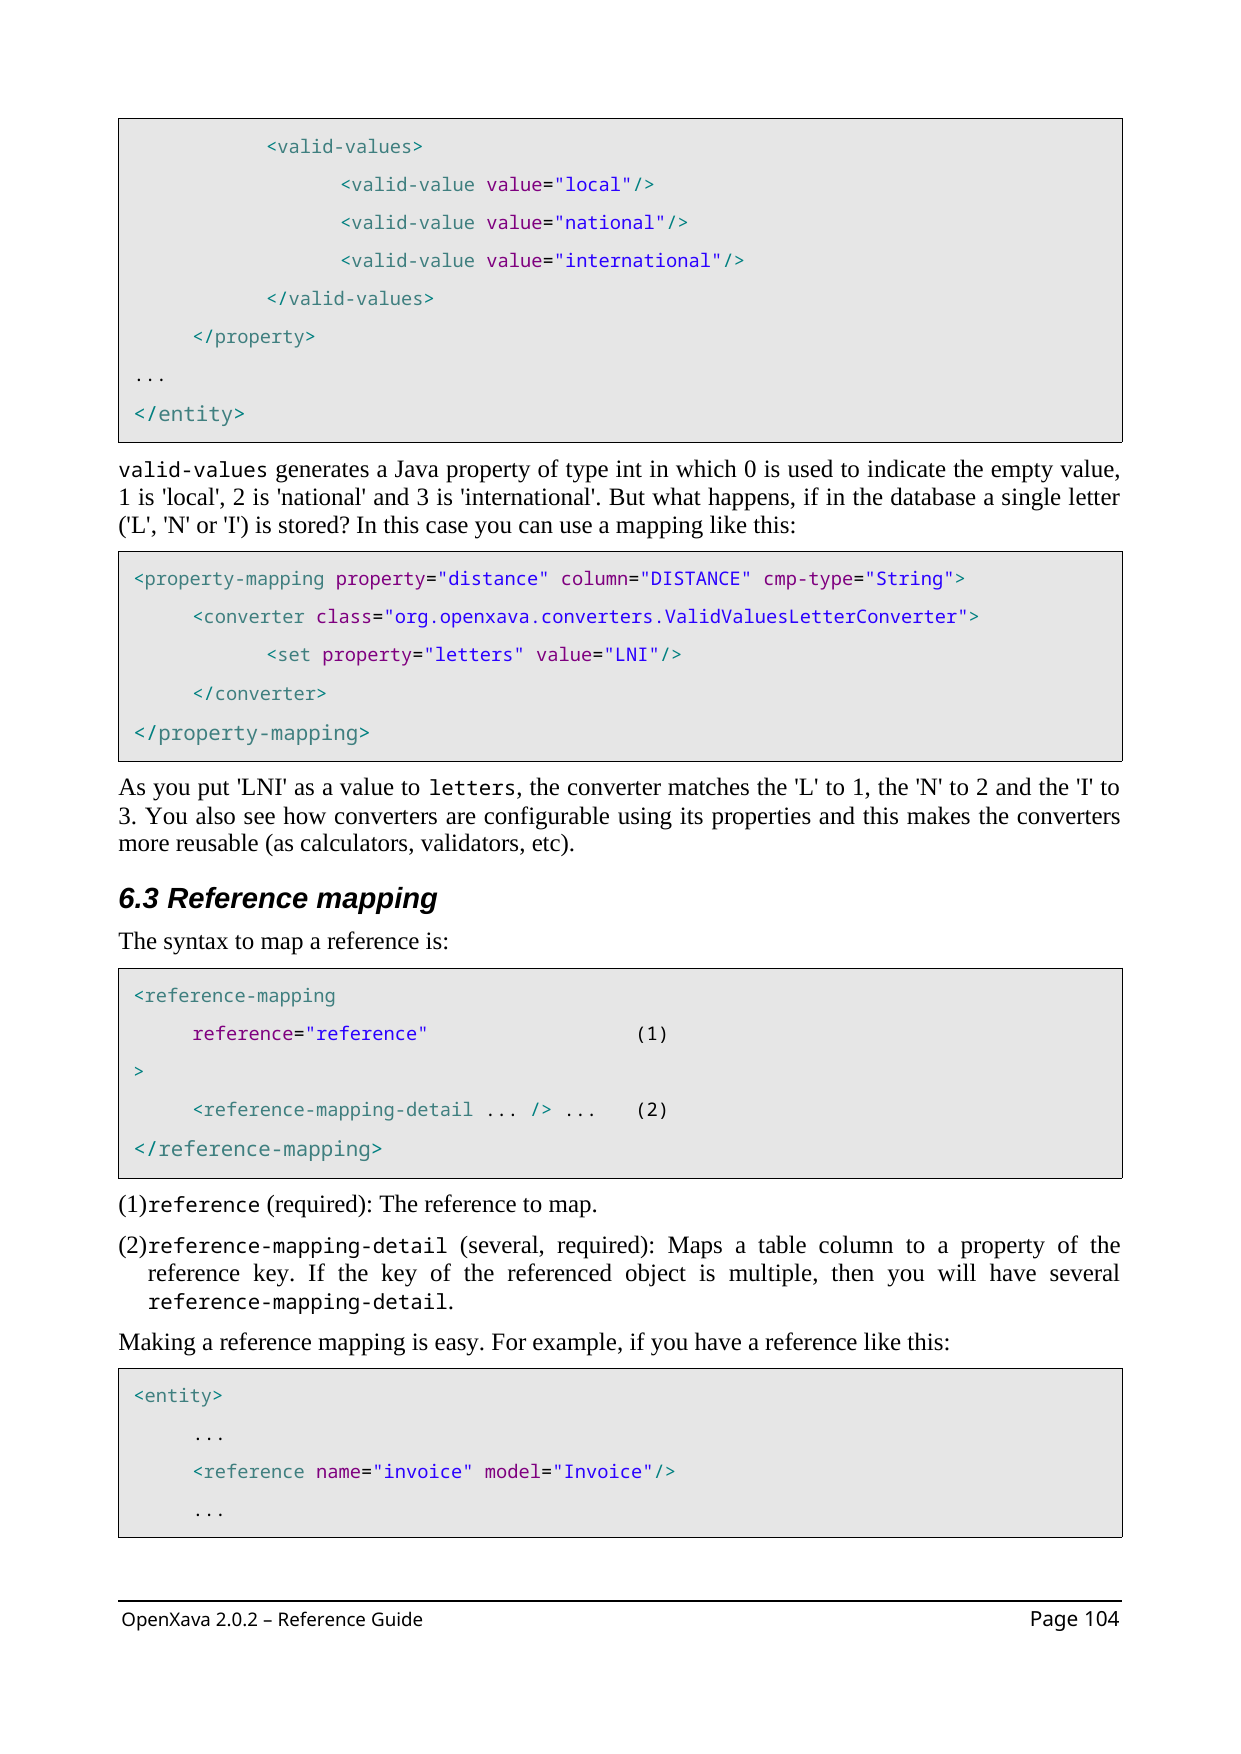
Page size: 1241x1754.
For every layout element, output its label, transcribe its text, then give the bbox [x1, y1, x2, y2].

text As you put 'LNI' as a value to letters, the converter matches the 'L' to 1, the 'N' to 2 and the 'I' to 3. You also see how converters are configurable using its properties and this makes the converters more reusable (as calculators, validators, etc). [118, 773, 1122, 857]
text <set property="letters" value="LNI"/> [119, 627, 1122, 665]
text ... [119, 1482, 1122, 1537]
list reference (required): The reference to map. [118, 1190, 1122, 1218]
text <property-mapping property="distance" column="DISTANCE" cmp-type="String"> [119, 552, 1122, 589]
list reference-mapping-detail (several, required): Maps a table column to a property of the reference key. If the key of the referenced object is multiple, then you will have several reference-mapping-detail. [118, 1231, 1122, 1315]
text <valid-value value="international"/> [119, 232, 1122, 270]
text <valid-values> [119, 119, 1122, 156]
text <converter class="org.openxava.converters.ValidValuesLetterConverter"> [119, 589, 1122, 627]
subtitle Reference mapping [118, 882, 1122, 915]
text <reference-mapping-detail ... /> ... (2) [119, 1082, 1122, 1120]
text ... [119, 346, 1122, 384]
text </property> [119, 308, 1122, 346]
text <reference-mapping [119, 969, 1122, 1006]
text reference="reference" (1) [119, 1006, 1122, 1044]
text ... [119, 1406, 1122, 1444]
text valid-values generates a Java property of type int in which 0 is used to indicate the empty value, 1 is 'local', 2 is 'national' and 3 is 'international'. But what happens, if in the database a single letter ('L', 'N' or 'I') is stored? In this case you can use a mapping like this: [118, 455, 1122, 538]
text </valid-values> [119, 270, 1122, 308]
text <valid-value value="national"/> [119, 194, 1122, 232]
text > [119, 1044, 1122, 1082]
text </converter> [119, 665, 1122, 703]
text Making a reference mapping is easy. For example, if you have a reference like this: [118, 1328, 1122, 1355]
text <entity> [119, 1369, 1122, 1406]
text <valid-value value="local"/> [119, 156, 1122, 194]
text </entity> [119, 384, 1122, 442]
text The syntax to map a reference is: [118, 927, 1122, 955]
text </reference-mapping> [119, 1120, 1122, 1178]
text </property-mapping> [119, 703, 1122, 761]
text <reference name="invoice" model="Invoice"/> [119, 1444, 1122, 1482]
